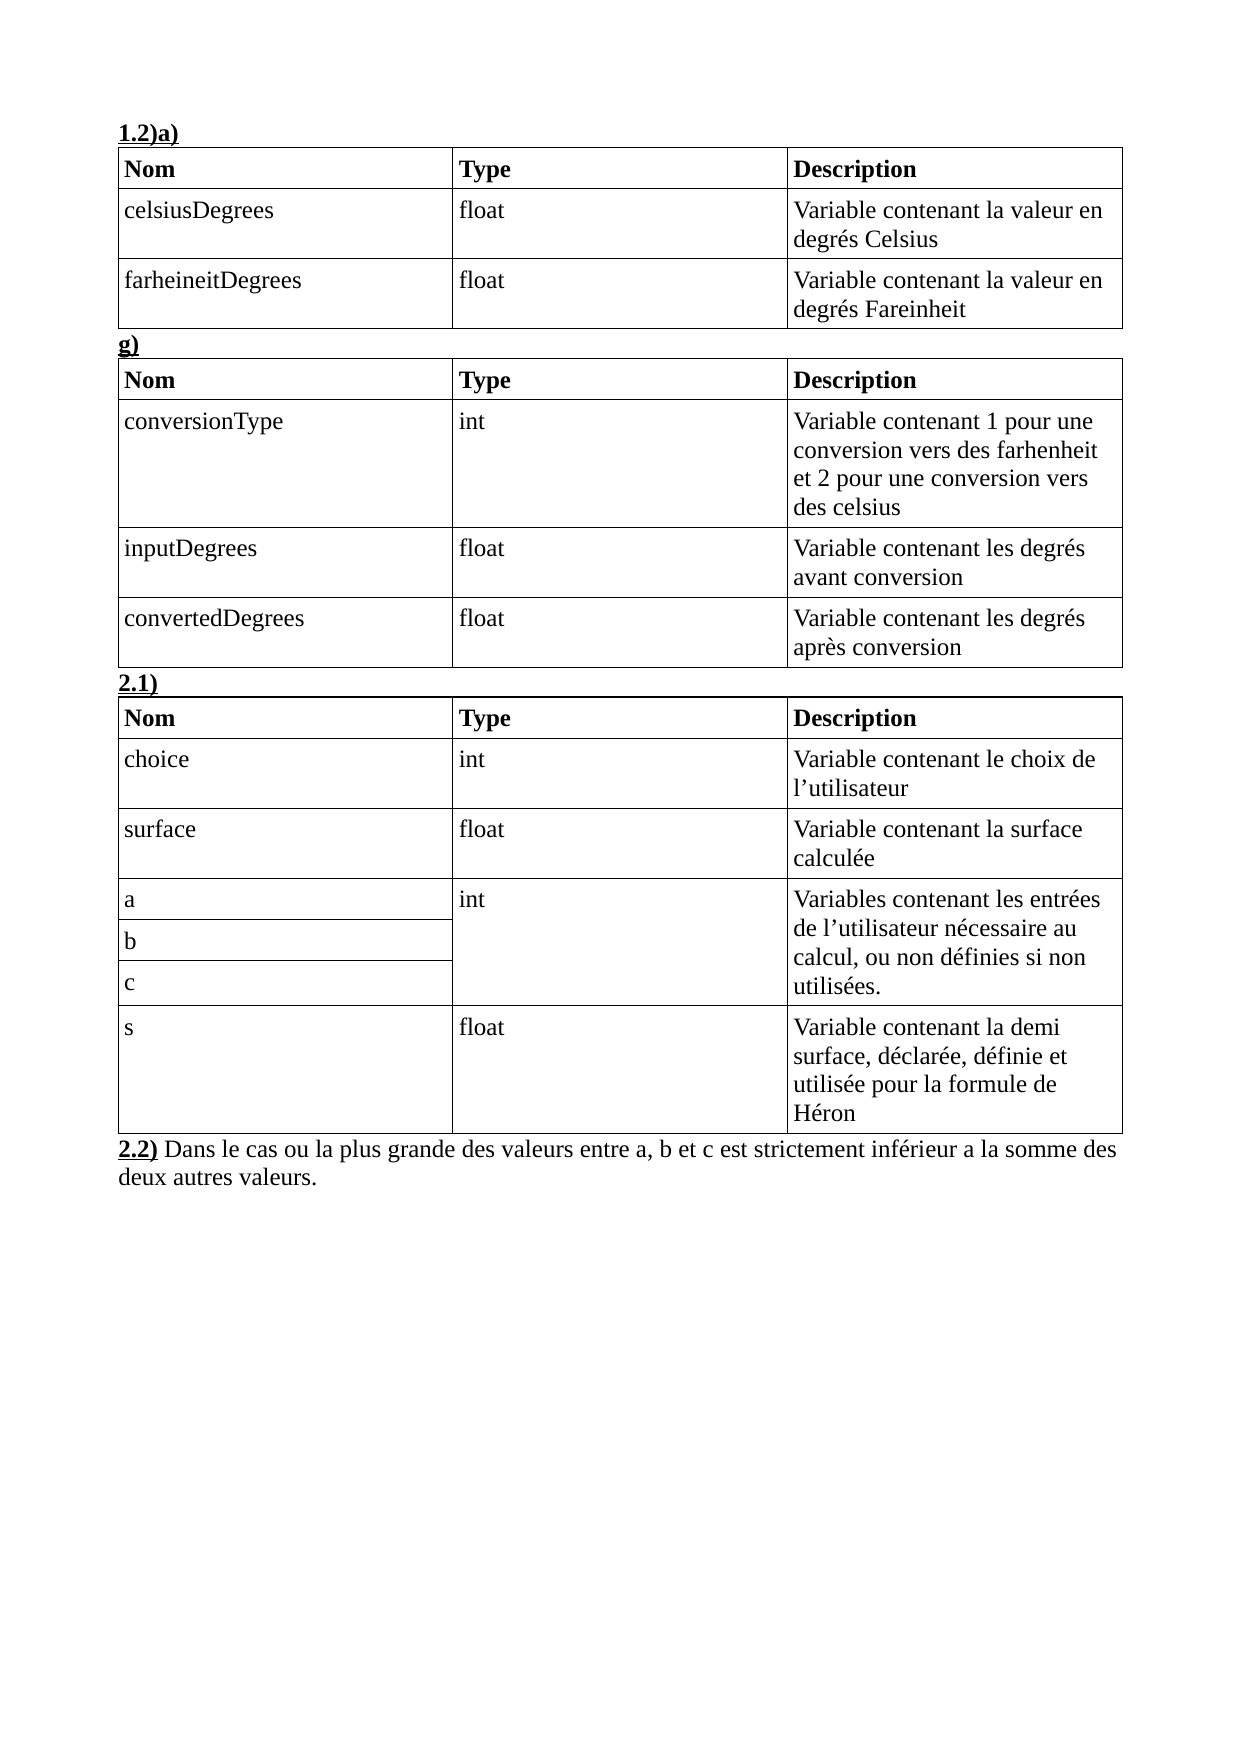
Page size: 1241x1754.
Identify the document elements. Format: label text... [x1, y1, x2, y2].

table_cell choice [119, 739, 452, 808]
table_header Nom [119, 148, 452, 188]
table_cell float [453, 809, 787, 878]
table_cell float [453, 528, 787, 597]
table_cell inputDegrees [119, 528, 452, 597]
table_cell Variable contenant la demi surface, déclarée, définie et utilisée pour la formule de Héron [788, 1006, 1122, 1133]
table_cell Variable contenant la surface calculée [788, 809, 1122, 878]
table_cell b [119, 920, 452, 960]
table_cell Variable contenant la valeur en degrés Celsius [788, 189, 1122, 258]
text 2.1) [118, 668, 1122, 696]
table_cell Variable contenant 1 pour une conversion vers des farhenheit et 2 pour une conversion vers des celsius [788, 400, 1122, 527]
table_cell int [453, 400, 787, 527]
table_header Description [788, 698, 1122, 738]
table_cell farheineitDegrees [119, 259, 452, 328]
table_header Nom [119, 698, 452, 738]
table_cell Variable contenant les degrés après conversion [788, 598, 1122, 667]
table_cell Variable contenant le choix de l’utilisateur [788, 739, 1122, 808]
table_header Type [453, 698, 787, 738]
table_cell a [119, 879, 452, 919]
table_cell s [119, 1006, 452, 1133]
table_cell Variable contenant les degrés avant conversion [788, 528, 1122, 597]
table_cell Variable contenant la valeur en degrés Fareinheit [788, 259, 1122, 328]
table_cell int [453, 879, 787, 1005]
text 2.2) Dans le cas ou la plus grande des valeurs entre a, b et c est strictement inférieur a la somme des deux autres valeurs. [118, 1134, 1122, 1191]
table_header Nom [119, 359, 452, 399]
table_header Description [788, 359, 1122, 399]
table_cell float [453, 1006, 787, 1133]
table_cell Variables contenant les entrées de l’utilisateur nécessaire au calcul, ou non définies si non utilisées. [788, 879, 1122, 1005]
table_cell celsiusDegrees [119, 189, 452, 258]
table_cell float [453, 598, 787, 667]
table_cell float [453, 259, 787, 328]
table_header Description [788, 148, 1122, 188]
table_cell c [119, 961, 452, 1005]
table_cell surface [119, 809, 452, 878]
table_cell conversionType [119, 400, 452, 527]
text g) [118, 329, 1122, 358]
table_header Type [453, 148, 787, 188]
table_header Type [453, 359, 787, 399]
text 1.2)a) [118, 118, 1122, 147]
table_cell int [453, 739, 787, 808]
table_cell convertedDegrees [119, 598, 452, 667]
table_cell float [453, 189, 787, 258]
